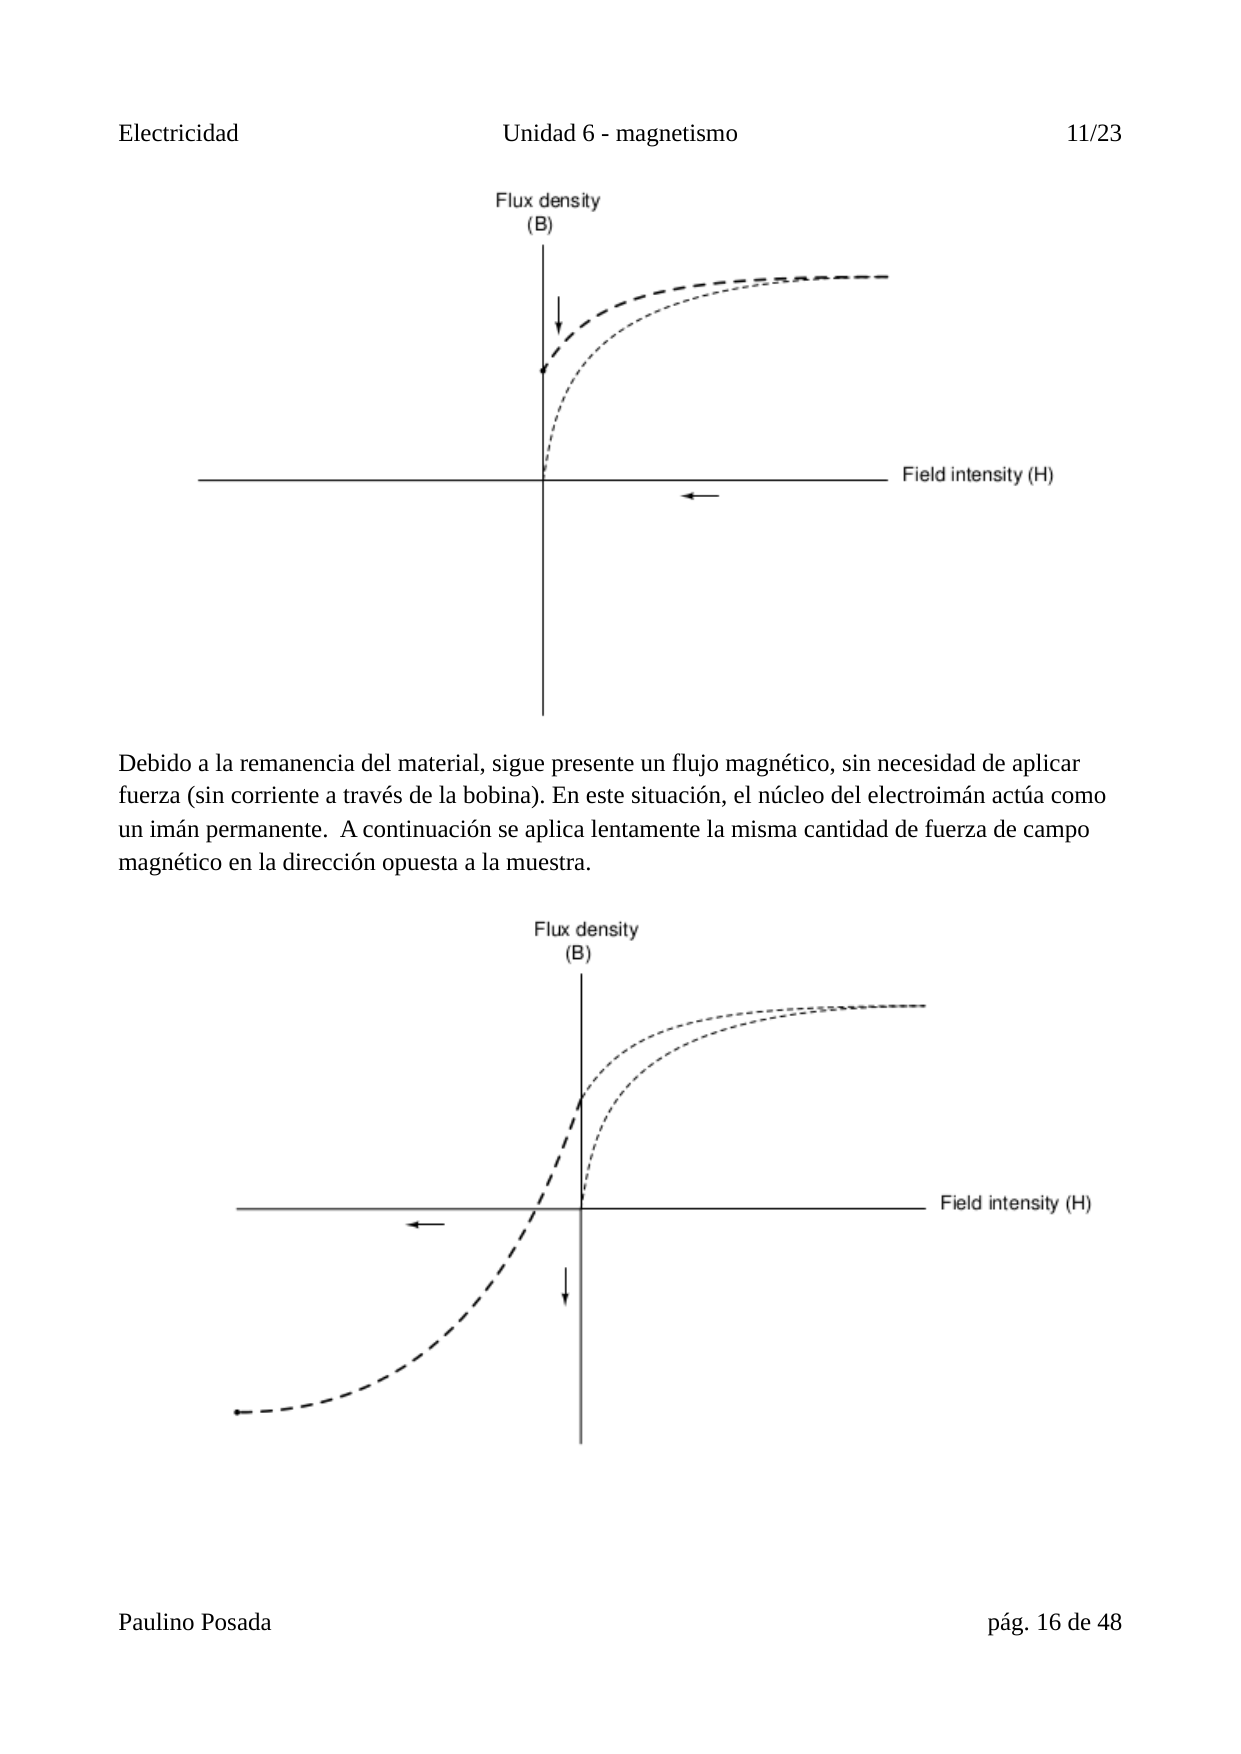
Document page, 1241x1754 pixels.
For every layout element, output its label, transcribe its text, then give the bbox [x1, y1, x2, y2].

picture [167, 176, 1073, 735]
text Debido a la remanencia del material, sigue presente un flujo magnético, sin necesidad de aplicar fuerza (sin corriente a través de la bobina). En este situación, el núcleo del electroimán actúa como un imán permanente. A continuación se aplica lentamente la misma cantidad de fuerza de campo magnético en la dirección opuesta a la muestra. [118, 748, 1122, 875]
picture [123, 894, 1117, 1463]
